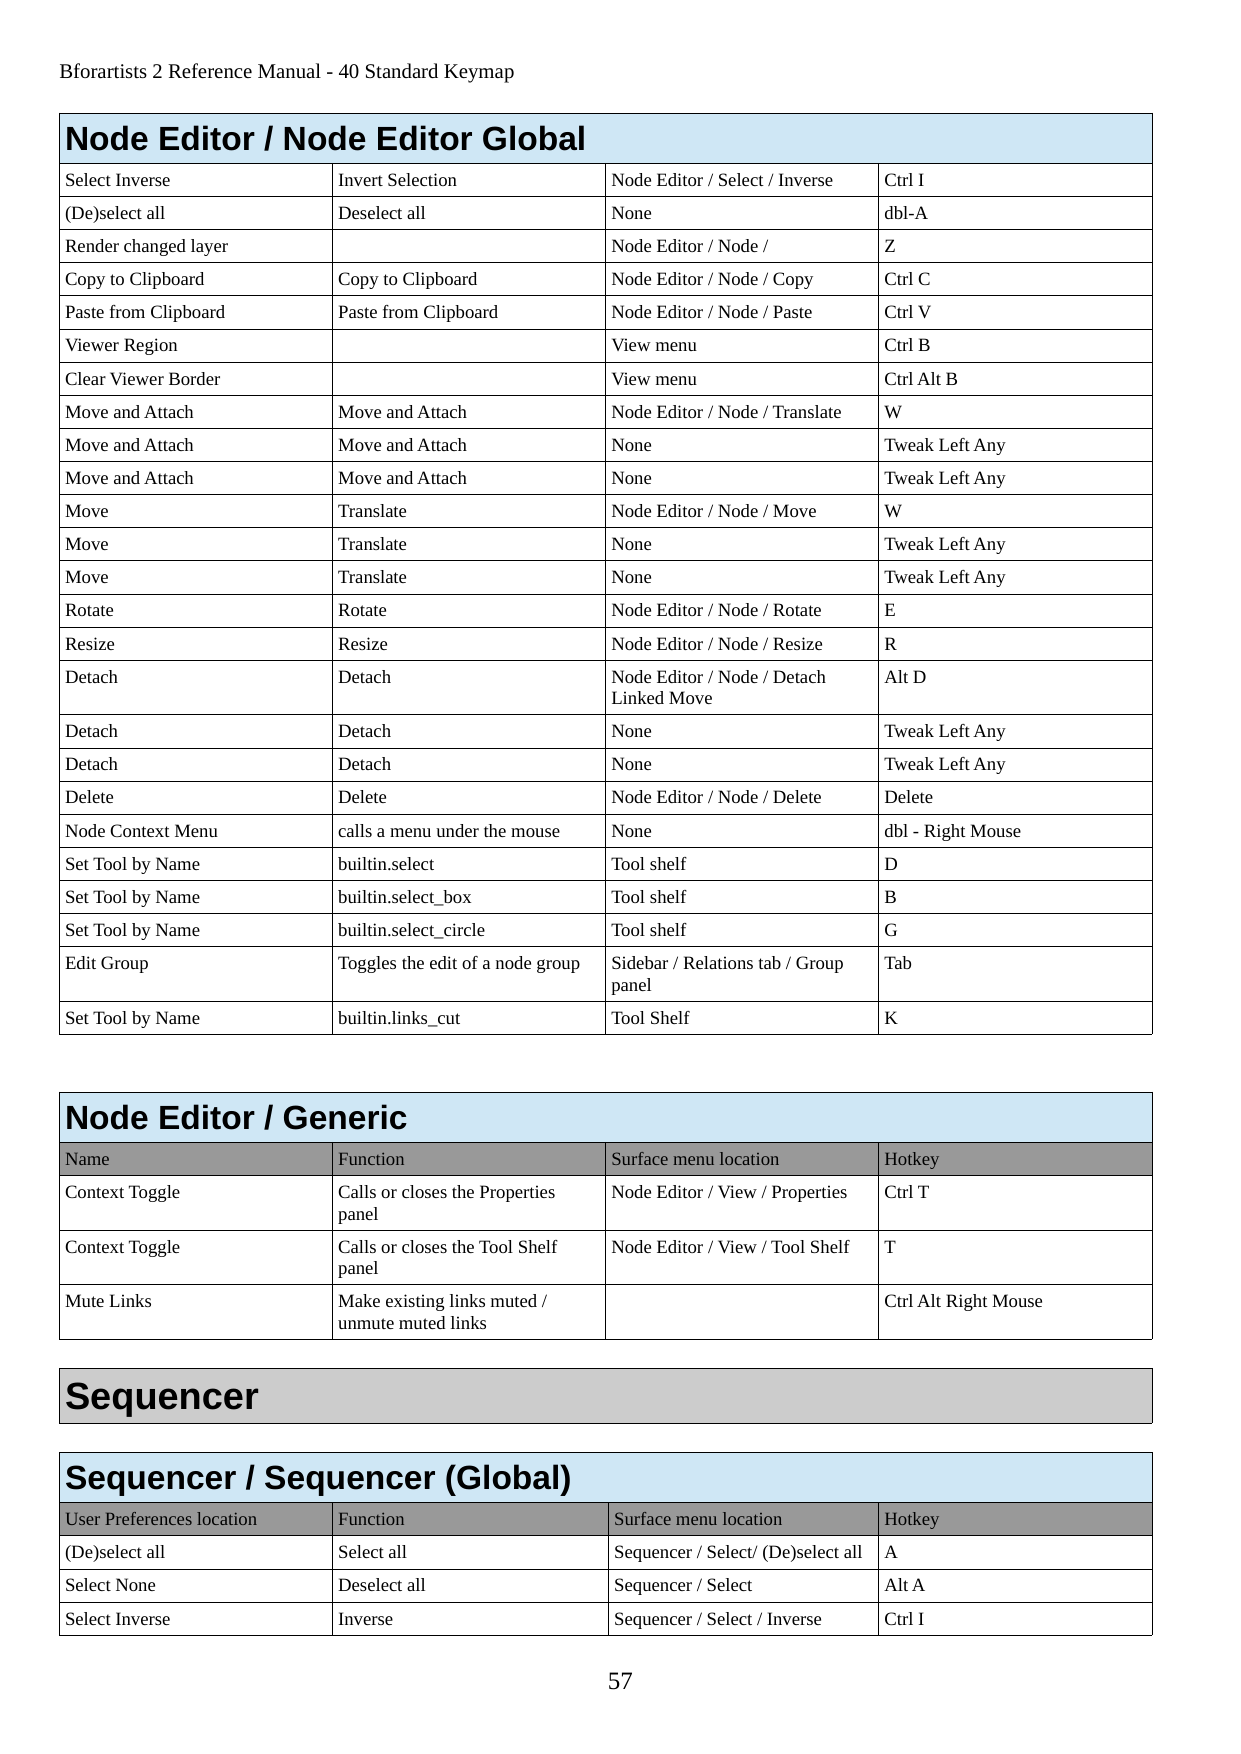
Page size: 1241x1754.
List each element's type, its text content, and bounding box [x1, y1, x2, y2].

table_cell [333, 230, 605, 262]
table_cell Node Editor / Node / Move [606, 495, 878, 527]
table_cell (De)select all [60, 197, 332, 229]
table_cell Surface menu location [609, 1503, 878, 1535]
table_cell Move and Attach [333, 429, 605, 461]
table_cell Select None [60, 1570, 332, 1602]
table_cell Move [60, 528, 332, 560]
table_cell Set Tool by Name [60, 881, 332, 913]
table_cell Node Editor / Node / Rotate [606, 595, 878, 627]
table_cell Hotkey [879, 1503, 1152, 1535]
table_cell Calls or closes the Tool Shelf panel [333, 1231, 605, 1284]
table_cell Node Context Menu [60, 815, 332, 847]
table_cell Detach [333, 715, 605, 747]
table_cell Node Editor / Node / [606, 230, 878, 262]
table_cell None [606, 197, 878, 229]
table_cell A [879, 1536, 1152, 1568]
table_cell Alt A [879, 1570, 1152, 1602]
table_cell Calls or closes the Properties panel [333, 1176, 605, 1230]
table_cell builtin.links_cut [333, 1002, 605, 1034]
table_cell dbl-A [879, 197, 1152, 229]
table_cell Edit Group [60, 947, 332, 1001]
table_cell E [879, 595, 1152, 627]
table_cell Alt D [879, 661, 1152, 714]
table_cell Ctrl I [879, 164, 1152, 196]
table_cell Tweak Left Any [879, 749, 1152, 781]
table_header Node Editor / Node Editor Global [60, 114, 1152, 163]
table_cell View menu [606, 363, 878, 395]
table_cell Detach [333, 661, 605, 714]
table_cell builtin.select_circle [333, 914, 605, 946]
table_cell Move and Attach [60, 396, 332, 428]
table_cell T [879, 1231, 1152, 1284]
table_cell Move [60, 495, 332, 527]
table_cell Tweak Left Any [879, 528, 1152, 560]
table_cell Ctrl I [879, 1603, 1152, 1635]
table_cell Delete [60, 782, 332, 814]
table_cell Move and Attach [333, 462, 605, 494]
table_cell Node Editor / Node / Copy [606, 263, 878, 295]
table_cell Node Editor / Node / Translate [606, 396, 878, 428]
table_cell Delete [333, 782, 605, 814]
table_cell Paste from Clipboard [333, 296, 605, 328]
table_cell None [606, 528, 878, 560]
table_cell Function [333, 1143, 605, 1175]
table_cell Resize [60, 628, 332, 660]
table_cell Select Inverse [60, 1603, 332, 1635]
table_cell Hotkey [879, 1143, 1152, 1175]
table_cell K [879, 1002, 1152, 1034]
table_cell Invert Selection [333, 164, 605, 196]
table_cell Resize [333, 628, 605, 660]
table_cell Detach [60, 715, 332, 747]
table_cell Tweak Left Any [879, 429, 1152, 461]
table_cell Sequencer / Select/ (De)select all [609, 1536, 878, 1568]
table_cell Sequencer / Select [609, 1570, 878, 1602]
table_cell Select all [333, 1536, 608, 1568]
table_header Node Editor / Generic [60, 1093, 1152, 1142]
table_cell builtin.select_box [333, 881, 605, 913]
table_cell W [879, 396, 1152, 428]
table_cell View menu [606, 330, 878, 362]
table_cell Ctrl Alt Right Mouse [879, 1285, 1152, 1339]
table_cell Node Editor / View / Properties [606, 1176, 878, 1230]
table_cell Ctrl V [879, 296, 1152, 328]
table_cell Context Toggle [60, 1176, 332, 1230]
table_cell Node Editor / Node / Resize [606, 628, 878, 660]
table_cell Translate [333, 495, 605, 527]
table_cell Ctrl T [879, 1176, 1152, 1230]
table_cell Inverse [333, 1603, 608, 1635]
table_cell Tab [879, 947, 1152, 1001]
table_cell Detach [60, 661, 332, 714]
table_cell Tool shelf [606, 848, 878, 880]
table_cell None [606, 815, 878, 847]
table_cell Node Editor / View / Tool Shelf [606, 1231, 878, 1284]
table_cell Move and Attach [60, 429, 332, 461]
table_cell Node Editor / Select / Inverse [606, 164, 878, 196]
table_cell Name [60, 1143, 332, 1175]
table_cell None [606, 715, 878, 747]
table_cell (De)select all [60, 1536, 332, 1568]
table_cell Move and Attach [333, 396, 605, 428]
table_cell dbl - Right Mouse [879, 815, 1152, 847]
table_cell Z [879, 230, 1152, 262]
table_cell User Preferences location [60, 1503, 332, 1535]
table_cell Tool shelf [606, 881, 878, 913]
table_cell Ctrl C [879, 263, 1152, 295]
table_cell R [879, 628, 1152, 660]
table_cell Sidebar / Relations tab / Group panel [606, 947, 878, 1001]
table_cell [333, 330, 605, 362]
table_cell Move and Attach [60, 462, 332, 494]
table_cell Ctrl B [879, 330, 1152, 362]
table_cell Ctrl Alt B [879, 363, 1152, 395]
table_cell Context Toggle [60, 1231, 332, 1284]
table_cell Set Tool by Name [60, 914, 332, 946]
table_cell Toggles the edit of a node group [333, 947, 605, 1001]
table_cell Mute Links [60, 1285, 332, 1339]
table_cell Deselect all [333, 1570, 608, 1602]
table_cell Node Editor / Node / Delete [606, 782, 878, 814]
table_cell Tool Shelf [606, 1002, 878, 1034]
table_cell None [606, 429, 878, 461]
table_cell Set Tool by Name [60, 848, 332, 880]
table_cell Delete [879, 782, 1152, 814]
table_cell Tweak Left Any [879, 715, 1152, 747]
table_cell Paste from Clipboard [60, 296, 332, 328]
table_cell Node Editor / Node / Detach Linked Move [606, 661, 878, 714]
table_cell W [879, 495, 1152, 527]
table_cell Move [60, 561, 332, 593]
table_cell D [879, 848, 1152, 880]
table_cell G [879, 914, 1152, 946]
table_cell Translate [333, 561, 605, 593]
table_cell [333, 363, 605, 395]
table_cell B [879, 881, 1152, 913]
table_header Sequencer [60, 1369, 1152, 1423]
table_cell Translate [333, 528, 605, 560]
table_cell Make existing links muted / unmute muted links [333, 1285, 605, 1339]
table_cell [606, 1285, 878, 1339]
table_cell Select Inverse [60, 164, 332, 196]
table_cell Viewer Region [60, 330, 332, 362]
table_cell Set Tool by Name [60, 1002, 332, 1034]
table_cell Function [333, 1503, 608, 1535]
table_cell None [606, 462, 878, 494]
table_header Sequencer / Sequencer (Global) [60, 1453, 1152, 1502]
table_cell Copy to Clipboard [333, 263, 605, 295]
table_cell Deselect all [333, 197, 605, 229]
table_cell Clear Viewer Border [60, 363, 332, 395]
table_cell Copy to Clipboard [60, 263, 332, 295]
table_cell Detach [333, 749, 605, 781]
table_cell calls a menu under the mouse [333, 815, 605, 847]
table_cell Surface menu location [606, 1143, 878, 1175]
table_cell Rotate [333, 595, 605, 627]
table_cell builtin.select [333, 848, 605, 880]
table_cell Tool shelf [606, 914, 878, 946]
table_cell Detach [60, 749, 332, 781]
table_cell Render changed layer [60, 230, 332, 262]
table_cell Node Editor / Node / Paste [606, 296, 878, 328]
table_cell None [606, 561, 878, 593]
table_cell Tweak Left Any [879, 561, 1152, 593]
table_cell Sequencer / Select / Inverse [609, 1603, 878, 1635]
table_cell None [606, 749, 878, 781]
table_cell Tweak Left Any [879, 462, 1152, 494]
table_cell Rotate [60, 595, 332, 627]
